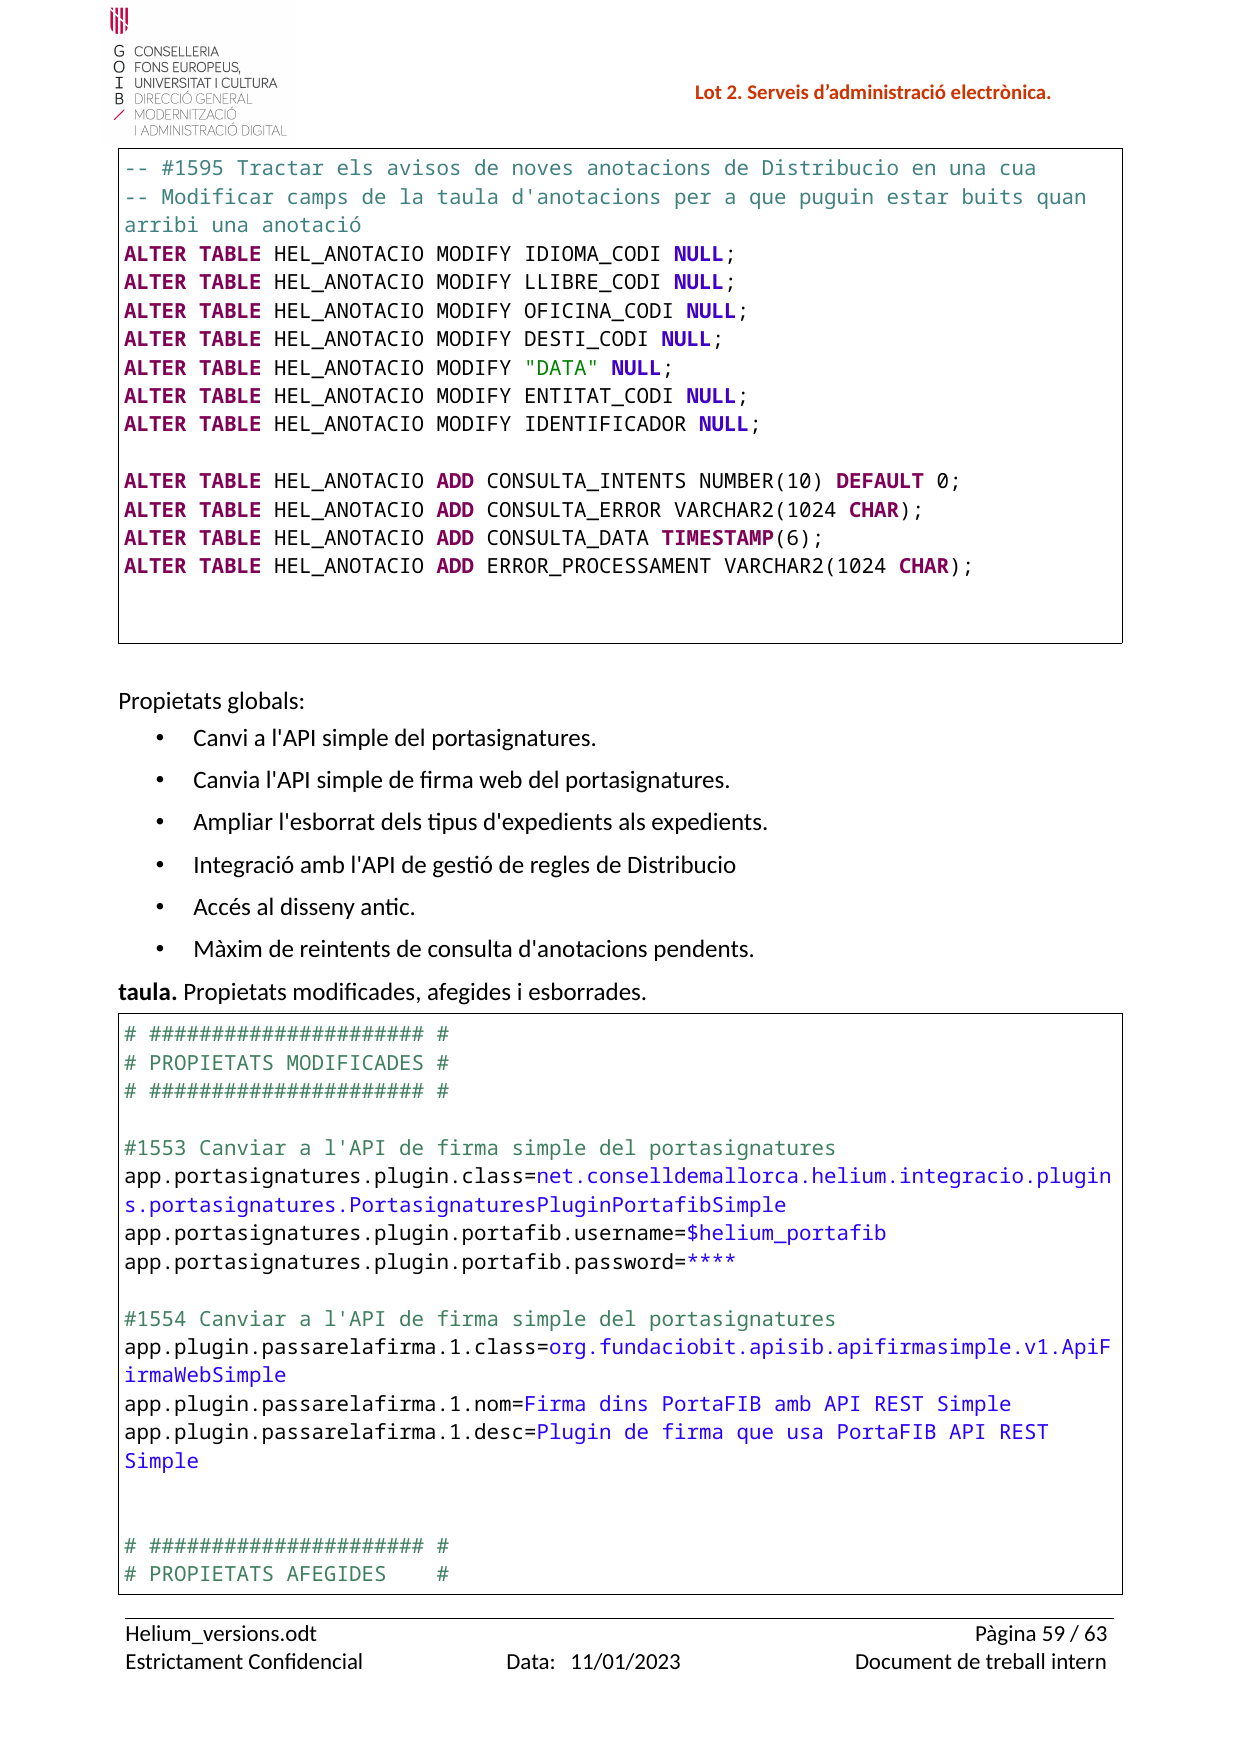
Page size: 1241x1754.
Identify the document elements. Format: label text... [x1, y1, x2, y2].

list Màxim de reintents de consulta d'anotacions pendents. [156, 934, 1122, 964]
list Canvi a l'API simple del portasignatures. [156, 722, 1122, 752]
list Integració amb l'API de gestió de regles de Distribucio [156, 849, 1122, 879]
text Propietats globals: [118, 685, 1122, 716]
list Accés al disseny antic. [156, 891, 1122, 922]
picture [100, 0, 297, 144]
list Canvia l'API simple de firma web del portasignatures. [156, 764, 1122, 794]
table_header -- #1595 Tractar els avisos de noves anotacions de Distribucio en una cua -- Modificar camps de la taula d'anotacions per a que puguin estar buits quan arribi una anotació ALTER TABLE HEL_ANOTACIO MODIFY IDIOMA_CODI NULL; ALTER TABLE HEL_ANOTACIO MODIFY LLIBRE_CODI NULL; ALTER TABLE HEL_ANOTACIO MODIFY OFICINA_CODI NULL; ALTER TABLE HEL_ANOTACIO MODIFY DESTI_CODI NULL; ALTER TABLE HEL_ANOTACIO MODIFY "DATA" NULL; ALTER TABLE HEL_ANOTACIO MODIFY ENTITAT_CODI NULL; ALTER TABLE HEL_ANOTACIO MODIFY IDENTIFICADOR NULL; ALTER TABLE HEL_ANOTACIO ADD CONSULTA_INTENTS NUMBER(10) DEFAULT 0; ALTER TABLE HEL_ANOTACIO ADD CONSULTA_ERROR VARCHAR2(1024 CHAR); ALTER TABLE HEL_ANOTACIO ADD CONSULTA_DATA TIMESTAMP(6); ALTER TABLE HEL_ANOTACIO ADD ERROR_PROCESSAMENT VARCHAR2(1024 CHAR); [119, 149, 1122, 643]
table_header # ###################### # # PROPIETATS MODIFICADES # # ###################### # #1553 Canviar a l'API de firma simple del portasignatures app.portasignatures.plugin.class=net.conselldemallorca.helium.integracio.plugins.portasignatures.PortasignaturesPluginPortafibSimple app.portasignatures.plugin.portafib.username=$helium_portafib app.portasignatures.plugin.portafib.password=**** #1554 Canviar a l'API de firma simple del portasignatures app.plugin.passarelafirma.1.class=org.fundaciobit.apisib.apifirmasimple.v1.ApiFirmaWebSimple app.plugin.passarelafirma.1.nom=Firma dins PortaFIB amb API REST Simple app.plugin.passarelafirma.1.desc=Plugin de firma que usa PortaFIB API REST Simple # ###################### # # PROPIETATS AFEGIDES # [119, 1014, 1122, 1594]
text taula. Propietats modificades, afegides i esborrades. [118, 976, 1122, 1007]
list Ampliar l'esborrat dels tipus d'expedients als expedients. [156, 806, 1122, 837]
